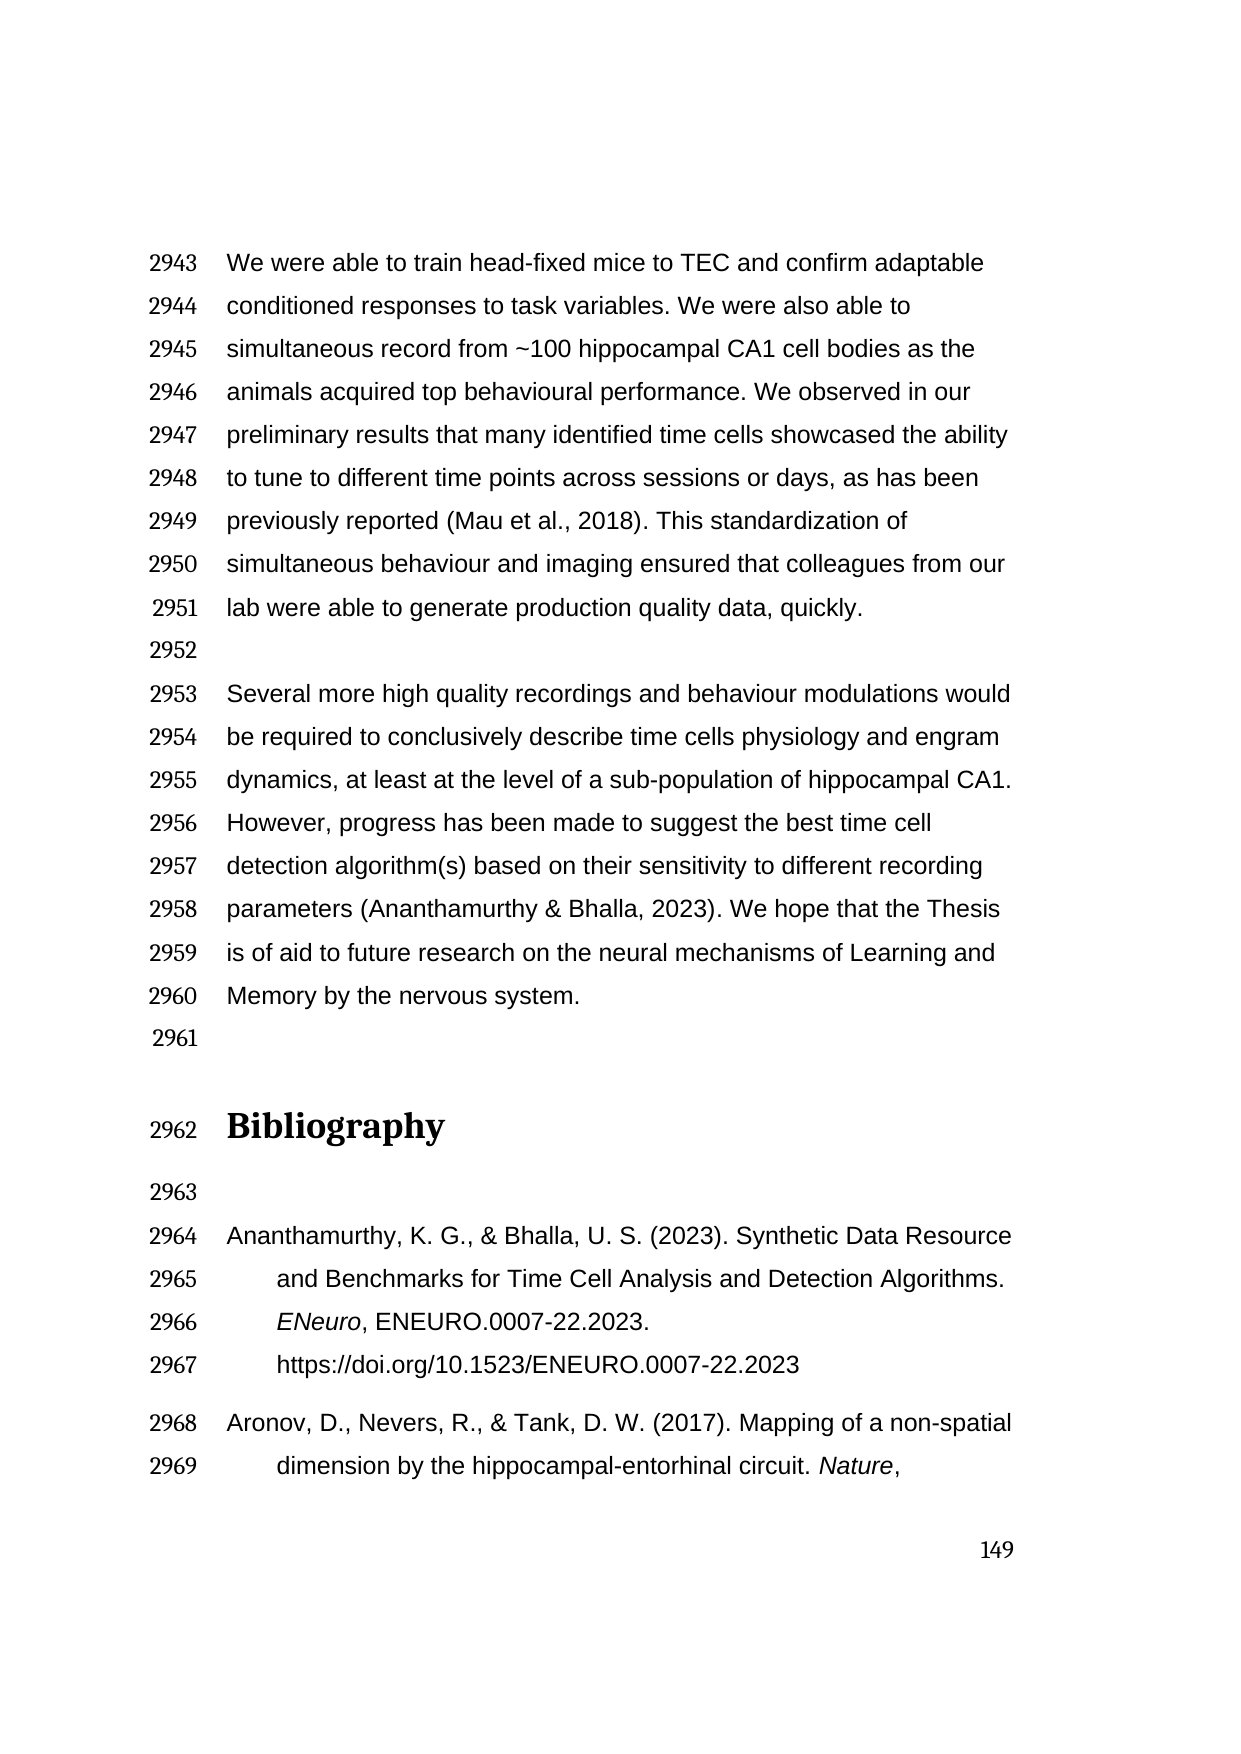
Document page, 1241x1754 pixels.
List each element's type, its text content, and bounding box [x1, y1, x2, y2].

text Several more high quality recordings and behaviour modulations would be required to conclusively describe time cells physiology and engram dynamics, at least at the level of a sub-population of hippocampal CA1. However, progress has been made to suggest the best time cell detection algorithm(s) based on their sensitivity to different recording parameters (Ananthamurthy & Bhalla, 2023)⁠. We hope that the Thesis is of aid to future research on the neural mechanisms of Learning and Memory by the nervous system. [226, 679, 1014, 1009]
text Aronov, D., Nevers, R., & Tank, D. W. (2017). Mapping of a non-spatial dimension by the hippocampal-entorhinal circuit. Nature, [226, 1408, 1014, 1479]
subtitle Bibliography [226, 1104, 1014, 1148]
text Ananthamurthy, K. G., & Bhalla, U. S. (2023). Synthetic Data Resource and Benchmarks for Time Cell Analysis and Detection Algorithms. ENeuro, ENEURO.0007-22.2023. https://doi.org/10.1523/ENEURO.0007-22.2023 [226, 1221, 1014, 1379]
text We were able to train head-fixed mice to TEC and confirm adaptable conditioned responses to task variables. We were also able to simultaneous record from ~100 hippocampal CA1 cell bodies as the animals acquired top behavioural performance. We observed in our preliminary results that many identified time cells showcased the ability to tune to different time points across sessions or days, as has been previously reported (Mau et al., 2018)⁠. This standardization of simultaneous behaviour and imaging ensured that colleagues from our lab were able to generate production quality data, quickly. [226, 248, 1014, 621]
